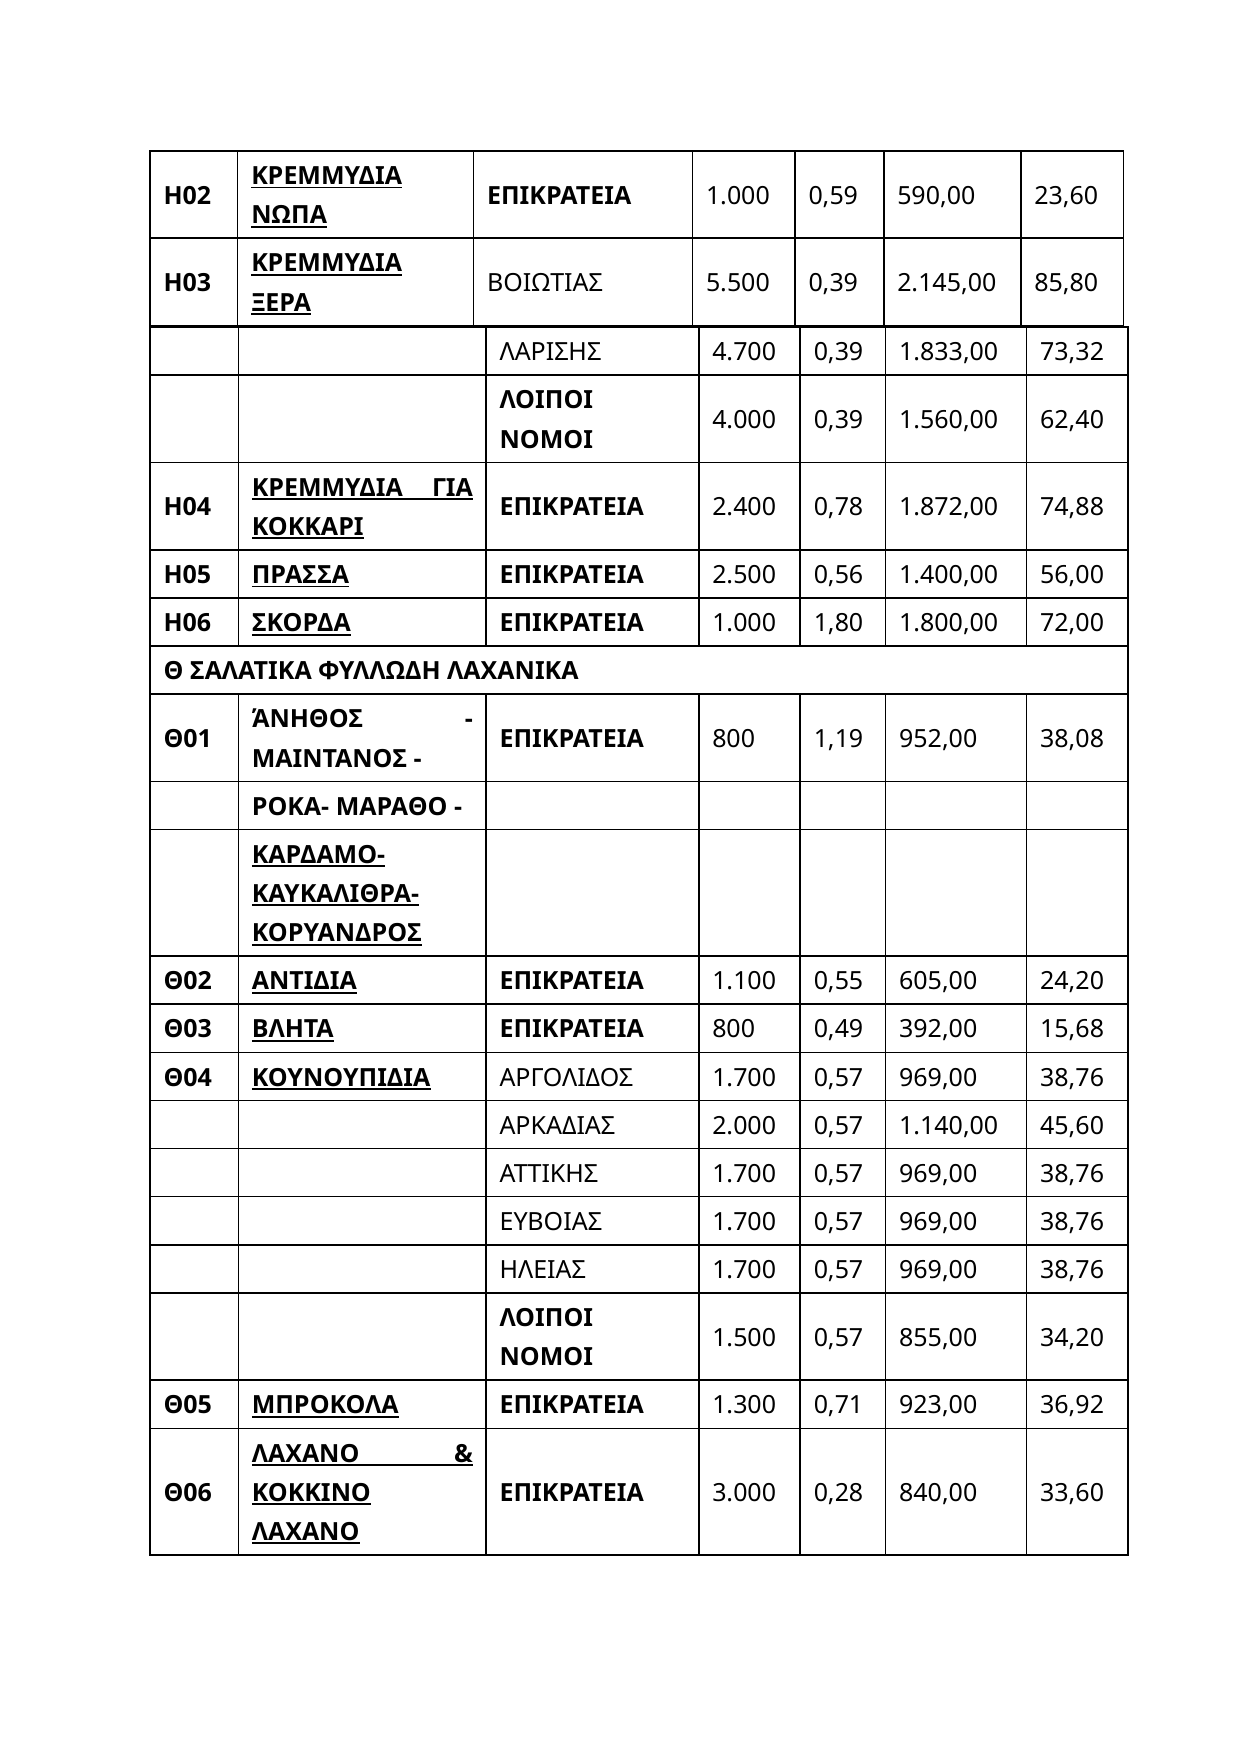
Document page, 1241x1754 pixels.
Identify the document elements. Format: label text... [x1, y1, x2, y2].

table_cell ΠΡΑΣΣΑ [239, 551, 485, 597]
table_cell ΆΝΗΘΟΣ -ΜΑΙΝΤΑΝΟΣ - [239, 695, 485, 781]
table_cell 23,60 [1022, 152, 1123, 237]
table_cell [886, 830, 1026, 955]
table_cell 38,76 [1027, 1246, 1127, 1292]
table_cell 952,00 [886, 695, 1026, 781]
table_cell [151, 1149, 238, 1196]
table_cell [487, 830, 698, 955]
table_cell 24,20 [1027, 957, 1127, 1003]
table_cell ΚΡΕΜΜΥΔΙΑ ΓΙΑ ΚΟΚΚΑΡΙ [239, 463, 485, 549]
table_cell ΕΠΙΚΡΑΤΕΙΑ [487, 1005, 698, 1051]
table_cell 1.300 [700, 1381, 799, 1427]
table_cell 74,88 [1027, 463, 1127, 549]
table_cell ΚΡΕΜΜΥΔΙΑ ΝΩΠΑ [238, 152, 473, 237]
table_cell Θ06 [151, 1429, 238, 1554]
table_cell ΕΠΙΚΡΑΤΕΙΑ [487, 957, 698, 1003]
table_cell [886, 782, 1026, 829]
table_cell 0,39 [796, 239, 883, 324]
table_cell 72,00 [1027, 599, 1127, 645]
table_cell ΛΟΙΠΟΙ ΝΟΜΟΙ [487, 376, 698, 462]
table_cell 1.700 [700, 1149, 799, 1196]
table_cell ΚΟΥΝΟΥΠΙΔΙΑ [239, 1053, 485, 1099]
table_cell 1,80 [801, 599, 885, 645]
table_cell ΒΟΙΩΤΙΑΣ [474, 239, 692, 324]
table_cell [239, 1197, 485, 1244]
table_cell 33,60 [1027, 1429, 1127, 1554]
table_cell 969,00 [886, 1246, 1026, 1292]
table_cell 15,68 [1027, 1005, 1127, 1051]
table_cell ΕΠΙΚΡΑΤΕΙΑ [487, 551, 698, 597]
table_cell 969,00 [886, 1053, 1026, 1099]
table_cell ΑΝΤΙΔΙΑ [239, 957, 485, 1003]
table_cell 1.500 [700, 1294, 799, 1379]
table_cell [151, 782, 238, 829]
table_cell 0,59 [796, 152, 883, 237]
table_cell 590,00 [885, 152, 1020, 237]
table_cell 0,57 [801, 1246, 885, 1292]
table_cell 605,00 [886, 957, 1026, 1003]
table_cell ΣΚΟΡΔΑ [239, 599, 485, 645]
table_cell 0,57 [801, 1149, 885, 1196]
table_header ΛΑΡΙΣΗΣ [487, 328, 698, 374]
table_cell [151, 1197, 238, 1244]
table_cell ΕΠΙΚΡΑΤΕΙΑ [487, 1429, 698, 1554]
table_cell [239, 1246, 485, 1292]
table_cell ΜΠΡΟΚΟΛΑ [239, 1381, 485, 1427]
table_header 1.833,00 [886, 328, 1026, 374]
table_cell 1.100 [700, 957, 799, 1003]
table_cell 2.500 [700, 551, 799, 597]
table_cell ΡΟΚΑ- ΜΑΡΑΘΟ - [239, 782, 485, 829]
table_cell [700, 782, 799, 829]
table_cell [151, 1294, 238, 1379]
table_cell 0,39 [801, 376, 885, 462]
table_cell Η06 [151, 599, 238, 645]
table_cell 45,60 [1027, 1101, 1127, 1148]
table_cell 1.700 [700, 1197, 799, 1244]
table_cell 2.400 [700, 463, 799, 549]
table_cell [151, 1246, 238, 1292]
table_cell 0,57 [801, 1101, 885, 1148]
table_cell 1,19 [801, 695, 885, 781]
table_cell Η03 [151, 239, 237, 324]
table_cell 1.560,00 [886, 376, 1026, 462]
table_cell 36,92 [1027, 1381, 1127, 1427]
table_cell ΑΡΚΑΔΙΑΣ [487, 1101, 698, 1148]
table_cell Η05 [151, 551, 238, 597]
table_cell 62,40 [1027, 376, 1127, 462]
table_cell 0,78 [801, 463, 885, 549]
table_cell 0,57 [801, 1053, 885, 1099]
table_cell Θ ΣΑΛΑΤΙΚΑ ΦΥΛΛΩΔΗ ΛΑΧΑΝΙΚΑ [151, 647, 1127, 693]
table_cell 1.000 [693, 152, 794, 237]
table_cell 38,76 [1027, 1197, 1127, 1244]
table_cell 3.000 [700, 1429, 799, 1554]
table_cell 38,76 [1027, 1053, 1127, 1099]
table_cell Θ03 [151, 1005, 238, 1051]
table_cell 969,00 [886, 1197, 1026, 1244]
table_cell Η04 [151, 463, 238, 549]
table_cell 1.700 [700, 1053, 799, 1099]
table_cell 969,00 [886, 1149, 1026, 1196]
table_cell [487, 782, 698, 829]
table_cell [700, 830, 799, 955]
table_cell [239, 1149, 485, 1196]
table_cell [239, 1101, 485, 1148]
table_cell [239, 1294, 485, 1379]
table_cell [801, 830, 885, 955]
table_header 4.700 [700, 328, 799, 374]
table_cell 0,56 [801, 551, 885, 597]
table_cell 0,28 [801, 1429, 885, 1554]
table_cell 38,76 [1027, 1149, 1127, 1196]
table_cell Θ04 [151, 1053, 238, 1099]
table_cell [1027, 782, 1127, 829]
table_cell 1.000 [700, 599, 799, 645]
table_cell 2.000 [700, 1101, 799, 1148]
table_cell 1.700 [700, 1246, 799, 1292]
table_cell ΕΠΙΚΡΑΤΕΙΑ [487, 695, 698, 781]
table_cell [1027, 830, 1127, 955]
table_cell ΚΑΡΔΑΜΟ-ΚΑΥΚΑΛΙΘΡΑ- ΚΟΡΥΑΝΔΡΟΣ [239, 830, 485, 955]
table_cell ΛΑΧΑΝΟ & ΚΟΚΚΙΝΟ ΛΑΧΑΝΟ [239, 1429, 485, 1554]
table_cell Θ05 [151, 1381, 238, 1427]
table_cell ΕΥΒΟΙΑΣ [487, 1197, 698, 1244]
table_cell ΕΠΙΚΡΑΤΕΙΑ [487, 463, 698, 549]
table_cell ΕΠΙΚΡΑΤΕΙΑ [487, 599, 698, 645]
table_cell 0,55 [801, 957, 885, 1003]
table_cell 1.140,00 [886, 1101, 1026, 1148]
table_cell 0,49 [801, 1005, 885, 1051]
table_header [151, 328, 238, 374]
table_cell 1.400,00 [886, 551, 1026, 597]
table_cell ΒΛΗΤΑ [239, 1005, 485, 1051]
table_cell 0,57 [801, 1294, 885, 1379]
table_cell 34,20 [1027, 1294, 1127, 1379]
table_cell 1.872,00 [886, 463, 1026, 549]
table_cell [151, 1101, 238, 1148]
table_header [239, 328, 485, 374]
table_cell 0,71 [801, 1381, 885, 1427]
table_cell 85,80 [1022, 239, 1123, 324]
table_cell 800 [700, 695, 799, 781]
table_cell Θ01 [151, 695, 238, 781]
table_cell [239, 376, 485, 462]
table_cell 4.000 [700, 376, 799, 462]
table_cell 1.800,00 [886, 599, 1026, 645]
table_cell 56,00 [1027, 551, 1127, 597]
table_cell 855,00 [886, 1294, 1026, 1379]
table_cell 392,00 [886, 1005, 1026, 1051]
table_cell Θ02 [151, 957, 238, 1003]
table_cell 5.500 [693, 239, 794, 324]
table_header 0,39 [801, 328, 885, 374]
table_cell 38,08 [1027, 695, 1127, 781]
table_header 73,32 [1027, 328, 1127, 374]
table_cell ΚΡΕΜΜΥΔΙΑ ΞΕΡΑ [238, 239, 473, 324]
table_cell ΑΡΓΟΛΙΔΟΣ [487, 1053, 698, 1099]
table_cell [151, 376, 238, 462]
table_cell ΗΛΕΙΑΣ [487, 1246, 698, 1292]
table_cell ΛΟΙΠΟΙ ΝΟΜΟΙ [487, 1294, 698, 1379]
table_cell Η02 [151, 152, 237, 237]
table_cell ΑΤΤΙΚΗΣ [487, 1149, 698, 1196]
table_cell [801, 782, 885, 829]
table_cell [151, 830, 238, 955]
table_cell 840,00 [886, 1429, 1026, 1554]
table_cell 800 [700, 1005, 799, 1051]
table_cell ΕΠΙΚΡΑΤΕΙΑ [474, 152, 692, 237]
table_cell 923,00 [886, 1381, 1026, 1427]
table_cell 2.145,00 [885, 239, 1020, 324]
table_cell ΕΠΙΚΡΑΤΕΙΑ [487, 1381, 698, 1427]
table_cell 0,57 [801, 1197, 885, 1244]
